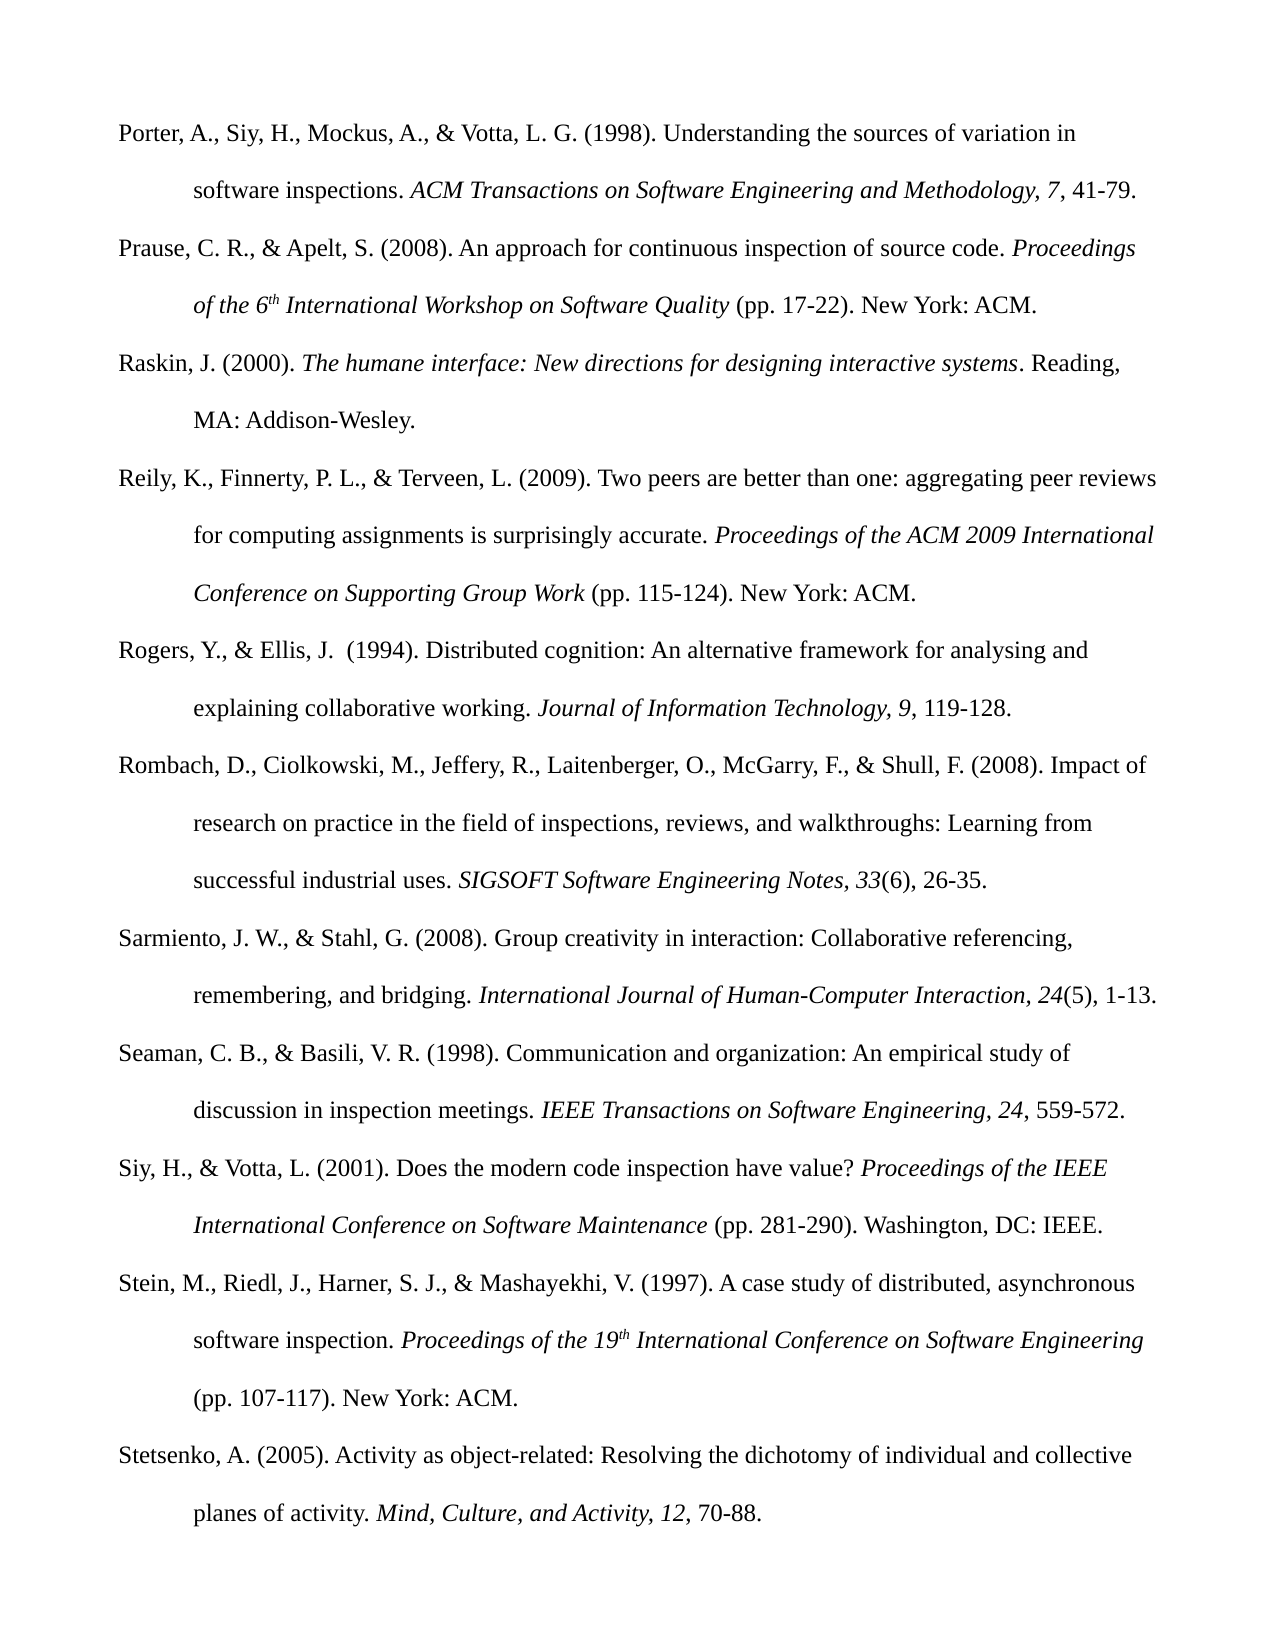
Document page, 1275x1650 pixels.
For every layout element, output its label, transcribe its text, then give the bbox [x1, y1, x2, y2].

text Stetsenko, A. (2005). Activity as object-related: Resolving the dichotomy of individual and collective planes of activity. Mind, Culture, and Activity, 12, 70-88. [118, 1441, 1157, 1527]
text Stein, M., Riedl, J., Harner, S. J., & Mashayekhi, V. (1997). A case study of distributed, asynchronous software inspection. Proceedings of the 19th International Conference on Software Engineering (pp. 107-117). New York: ACM. [118, 1268, 1157, 1412]
text Rombach, D., Ciolkowski, M., Jeffery, R., Laitenberger, O., McGarry, F., & Shull, F. (2008). Impact of research on practice in the field of inspections, reviews, and walkthroughs: Learning from successful industrial uses. SIGSOFT Software Engineering Notes, 33(6), 26-35. [118, 751, 1157, 894]
text Siy, H., & Votta, L. (2001). Does the modern code inspection have value? Proceedings of the IEEE International Conference on Software Maintenance (pp. 281-290). Washington, DC: IEEE. [118, 1153, 1157, 1239]
text Reily, K., Finnerty, P. L., & Terveen, L. (2009). Two peers are better than one: aggregating peer reviews for computing assignments is surprisingly accurate. Proceedings of the ACM 2009 International Conference on Supporting Group Work (pp. 115-124). New York: ACM. [118, 463, 1157, 607]
text Rogers, Y., & Ellis, J. (1994). Distributed cognition: An alternative framework for analysing and explaining collaborative working. Journal of Information Technology, 9, 119-128. [118, 636, 1157, 722]
text Porter, A., Siy, H., Mockus, A., & Votta, L. G. (1998). Understanding the sources of variation in software inspections. ACM Transactions on Software Engineering and Methodology, 7, 41-79. [118, 118, 1157, 204]
text Sarmiento, J. W., & Stahl, G. (2008). Group creativity in interaction: Collaborative referencing, remembering, and bridging. International Journal of Human-Computer Interaction, 24(5), 1-13. [118, 923, 1157, 1009]
text Prause, C. R., & Apelt, S. (2008). An approach for continuous inspection of source code. Proceedings of the 6th International Workshop on Software Quality (pp. 17-22). New York: ACM. [118, 233, 1157, 319]
text Seaman, C. B., & Basili, V. R. (1998). Communication and organization: An empirical study of discussion in inspection meetings. IEEE Transactions on Software Engineering, 24, 559-572. [118, 1038, 1157, 1124]
text Raskin, J. (2000). The humane interface: New directions for designing interactive systems. Reading, MA: Addison-Wesley. [118, 348, 1157, 434]
